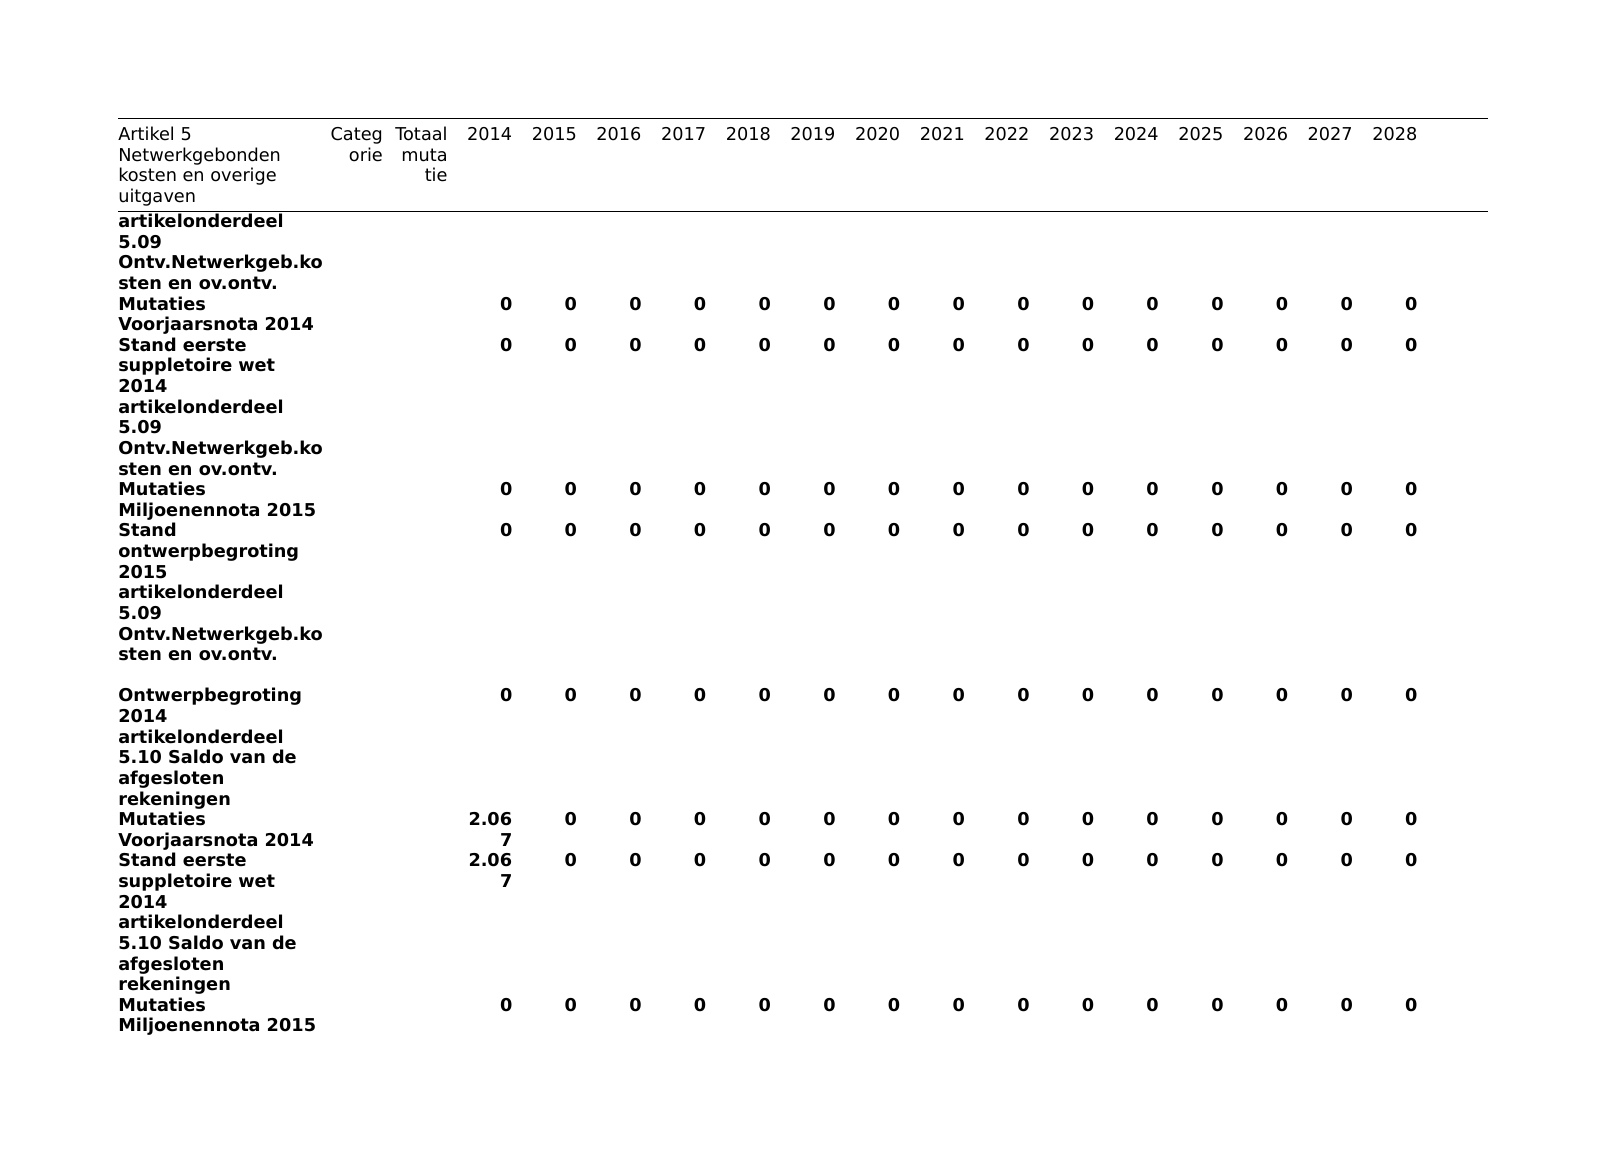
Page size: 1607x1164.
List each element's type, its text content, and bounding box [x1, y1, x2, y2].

table_header 2015 [518, 119, 582, 211]
table_cell [1423, 294, 1488, 335]
table_cell [389, 520, 453, 665]
table_cell [647, 212, 712, 293]
table_cell 0 [583, 520, 647, 665]
table_cell [1423, 665, 1488, 685]
table_cell 0 [1100, 685, 1164, 809]
table_header 2022 [970, 119, 1035, 211]
table_cell 0 [712, 479, 776, 520]
table_cell [1164, 665, 1229, 685]
table_cell 0 [841, 479, 906, 520]
table_cell [1035, 212, 1100, 293]
table_cell 0 [647, 850, 712, 995]
table_cell 0 [647, 294, 712, 335]
table_cell [841, 212, 906, 293]
table_cell 0 [1359, 520, 1423, 665]
table_header 2023 [1035, 119, 1100, 211]
table_cell [453, 212, 518, 293]
table_cell 0 [906, 520, 970, 665]
table_cell [1100, 665, 1164, 685]
table_cell Stand eerste suppletoire wet 2014 artikelonderdeel 5.09 Ontv.Netwerkgeb.kosten en ov.ontv. [118, 335, 324, 479]
table_cell [583, 665, 647, 685]
table_cell 0 [776, 479, 841, 520]
table_cell 0 [453, 335, 518, 479]
table_cell [324, 685, 388, 809]
table_header 2018 [712, 119, 776, 211]
table_cell [1229, 665, 1294, 685]
table_header 2025 [1164, 119, 1229, 211]
table_header 2028 [1359, 119, 1423, 211]
table_cell 0 [970, 335, 1035, 479]
table_cell [1164, 212, 1229, 293]
table_cell [712, 212, 776, 293]
table_cell 0 [970, 809, 1035, 850]
table_cell 0 [453, 520, 518, 665]
table_cell 0 [906, 850, 970, 995]
table_cell [1423, 520, 1488, 665]
table_header 2020 [841, 119, 906, 211]
table_cell 0 [1035, 809, 1100, 850]
table_cell 0 [1359, 995, 1423, 1036]
table_cell [1423, 995, 1488, 1036]
table_header 2019 [776, 119, 841, 211]
table_cell 0 [1359, 850, 1423, 995]
table_cell [324, 335, 388, 479]
table_cell 0 [1164, 479, 1229, 520]
table_cell 0 [841, 850, 906, 995]
table_cell [712, 665, 776, 685]
table_header Totaal mutatie [389, 119, 453, 211]
table_cell [324, 665, 388, 685]
table_cell 0 [583, 685, 647, 809]
table_cell Mutaties Miljoenennota 2015 [118, 479, 324, 520]
table_cell [518, 212, 582, 293]
table_cell [389, 479, 453, 520]
table_cell 0 [1100, 809, 1164, 850]
table_cell 0 [841, 520, 906, 665]
table_cell 0 [1359, 335, 1423, 479]
table_cell 0 [712, 995, 776, 1036]
table_cell 2.067 [453, 809, 518, 850]
table_cell 0 [647, 479, 712, 520]
table_cell Stand eerste suppletoire wet 2014 artikelonderdeel 5.10 Saldo van de afgesloten rekeningen [118, 850, 324, 995]
table_cell 0 [1229, 479, 1294, 520]
table_cell 0 [970, 850, 1035, 995]
table_cell [453, 665, 518, 685]
table_cell 0 [1164, 850, 1229, 995]
table_cell 0 [518, 479, 582, 520]
table_cell 0 [1164, 294, 1229, 335]
table_cell 0 [906, 809, 970, 850]
table_cell [118, 665, 324, 685]
table_cell 0 [1035, 335, 1100, 479]
table_cell 0 [453, 294, 518, 335]
table_header 2026 [1229, 119, 1294, 211]
table_cell 0 [583, 294, 647, 335]
table_cell [776, 212, 841, 293]
table_cell 0 [906, 479, 970, 520]
table_cell [324, 520, 388, 665]
table_cell 0 [518, 294, 582, 335]
table_header 2024 [1100, 119, 1164, 211]
table_cell [324, 850, 388, 995]
table_cell 0 [1035, 479, 1100, 520]
table_cell 0 [776, 995, 841, 1036]
table_cell 0 [1229, 809, 1294, 850]
table_cell 0 [647, 685, 712, 809]
table_cell 0 [518, 850, 582, 995]
table_cell [1359, 212, 1423, 293]
table_cell 0 [583, 995, 647, 1036]
table_cell 0 [970, 995, 1035, 1036]
table_cell 0 [1229, 520, 1294, 665]
table_cell [906, 665, 970, 685]
table_cell 0 [712, 335, 776, 479]
table_cell 0 [518, 995, 582, 1036]
table_cell 0 [1359, 809, 1423, 850]
table_cell 0 [1359, 479, 1423, 520]
table_cell 0 [1294, 995, 1358, 1036]
table_cell 0 [1100, 479, 1164, 520]
table_cell 0 [841, 995, 906, 1036]
table_cell 0 [776, 294, 841, 335]
table_cell [324, 294, 388, 335]
table_cell [1423, 479, 1488, 520]
table_cell 0 [518, 685, 582, 809]
table_cell Mutaties Miljoenennota 2015 [118, 995, 324, 1036]
table_cell 0 [583, 335, 647, 479]
table_cell 0 [776, 809, 841, 850]
table_cell 0 [712, 809, 776, 850]
table_cell [324, 809, 388, 850]
table_cell 0 [970, 520, 1035, 665]
table_cell [389, 850, 453, 995]
table_cell [518, 665, 582, 685]
table_cell 0 [970, 294, 1035, 335]
table_cell [647, 665, 712, 685]
table_cell 0 [841, 685, 906, 809]
table_cell 0 [1035, 685, 1100, 809]
table_cell 0 [776, 850, 841, 995]
table_cell [841, 665, 906, 685]
table_cell 0 [1100, 995, 1164, 1036]
table_cell [1035, 665, 1100, 685]
table_cell [389, 665, 453, 685]
table_cell 0 [906, 294, 970, 335]
table_cell 0 [970, 685, 1035, 809]
table_cell 0 [647, 995, 712, 1036]
table_cell 0 [518, 520, 582, 665]
table_cell [1100, 212, 1164, 293]
table_cell 2.067 [453, 850, 518, 995]
table_cell 0 [1164, 995, 1229, 1036]
table_cell [389, 995, 453, 1036]
table_cell 0 [776, 685, 841, 809]
table_cell Ontwerpbegroting 2014 artikelonderdeel 5.10 Saldo van de afgesloten rekeningen [118, 685, 324, 809]
table_cell [1294, 665, 1358, 685]
table_cell 0 [1035, 294, 1100, 335]
table_cell [1423, 335, 1488, 479]
table_cell [389, 294, 453, 335]
table_header Artikel 5 Netwerkgebonden kosten en overige uitgaven [118, 119, 324, 211]
table_cell 0 [1229, 685, 1294, 809]
table_cell 0 [906, 685, 970, 809]
table_cell 0 [647, 809, 712, 850]
table_cell 0 [1229, 995, 1294, 1036]
table_cell 0 [1100, 335, 1164, 479]
table_cell 0 [453, 479, 518, 520]
table_cell [970, 665, 1035, 685]
table_header 2017 [647, 119, 712, 211]
table_cell 0 [841, 294, 906, 335]
table_cell artikelonderdeel 5.09 Ontv.Netwerkgeb.kosten en ov.ontv. [118, 212, 324, 293]
table_cell 0 [841, 335, 906, 479]
table_cell [389, 335, 453, 479]
table_cell 0 [1359, 294, 1423, 335]
table_cell 0 [906, 995, 970, 1036]
table_cell [389, 809, 453, 850]
table_cell 0 [1035, 520, 1100, 665]
table_cell 0 [712, 850, 776, 995]
table_cell 0 [712, 520, 776, 665]
table_cell 0 [1164, 685, 1229, 809]
table_cell 0 [1294, 850, 1358, 995]
table_cell 0 [906, 335, 970, 479]
table_cell 0 [1294, 294, 1358, 335]
table_header 2014 [453, 119, 518, 211]
table_header 2016 [583, 119, 647, 211]
table_cell [1423, 212, 1488, 293]
table_cell [776, 665, 841, 685]
table_header Categorie [324, 119, 388, 211]
table_cell [389, 212, 453, 293]
table_cell 0 [970, 479, 1035, 520]
table_cell 0 [518, 335, 582, 479]
table_cell 0 [583, 850, 647, 995]
table_cell 0 [1100, 850, 1164, 995]
table_cell [1359, 665, 1423, 685]
table_cell 0 [518, 809, 582, 850]
table_cell 0 [1164, 335, 1229, 479]
table_cell 0 [1164, 809, 1229, 850]
table_cell Stand ontwerpbegroting 2015 artikelonderdeel 5.09 Ontv.Netwerkgeb.kosten en ov.ontv. [118, 520, 324, 665]
table_cell [389, 685, 453, 809]
table_cell 0 [1164, 520, 1229, 665]
table_cell [324, 212, 388, 293]
table_cell 0 [647, 520, 712, 665]
table_cell 0 [1294, 520, 1358, 665]
table_cell 0 [1294, 809, 1358, 850]
table_cell 0 [453, 995, 518, 1036]
table_header [1423, 119, 1488, 211]
table_cell 0 [1035, 995, 1100, 1036]
table_cell 0 [776, 520, 841, 665]
table_cell 0 [1035, 850, 1100, 995]
table_cell [1294, 212, 1358, 293]
table_header 2027 [1294, 119, 1358, 211]
table_cell 0 [1294, 479, 1358, 520]
table_cell 0 [1359, 685, 1423, 809]
table_cell [324, 479, 388, 520]
table_cell Mutaties Voorjaarsnota 2014 [118, 809, 324, 850]
table_cell 0 [712, 294, 776, 335]
table_cell 0 [453, 685, 518, 809]
table_cell [583, 212, 647, 293]
table_cell 0 [841, 809, 906, 850]
table_cell [1229, 212, 1294, 293]
table_cell [1423, 850, 1488, 995]
table_cell 0 [1100, 294, 1164, 335]
table_cell 0 [712, 685, 776, 809]
table_cell [970, 212, 1035, 293]
table_cell 0 [583, 479, 647, 520]
table_cell [324, 995, 388, 1036]
table_cell 0 [1229, 294, 1294, 335]
table_cell 0 [1229, 335, 1294, 479]
table_cell 0 [647, 335, 712, 479]
table_cell 0 [776, 335, 841, 479]
table_cell 0 [1294, 335, 1358, 479]
table_header 2021 [906, 119, 970, 211]
table_cell 0 [1229, 850, 1294, 995]
table_cell [1423, 809, 1488, 850]
table_cell 0 [1294, 685, 1358, 809]
table_cell 0 [1100, 520, 1164, 665]
table_cell Mutaties Voorjaarsnota 2014 [118, 294, 324, 335]
table_cell [906, 212, 970, 293]
table_cell 0 [583, 809, 647, 850]
table_cell [1423, 685, 1488, 809]
